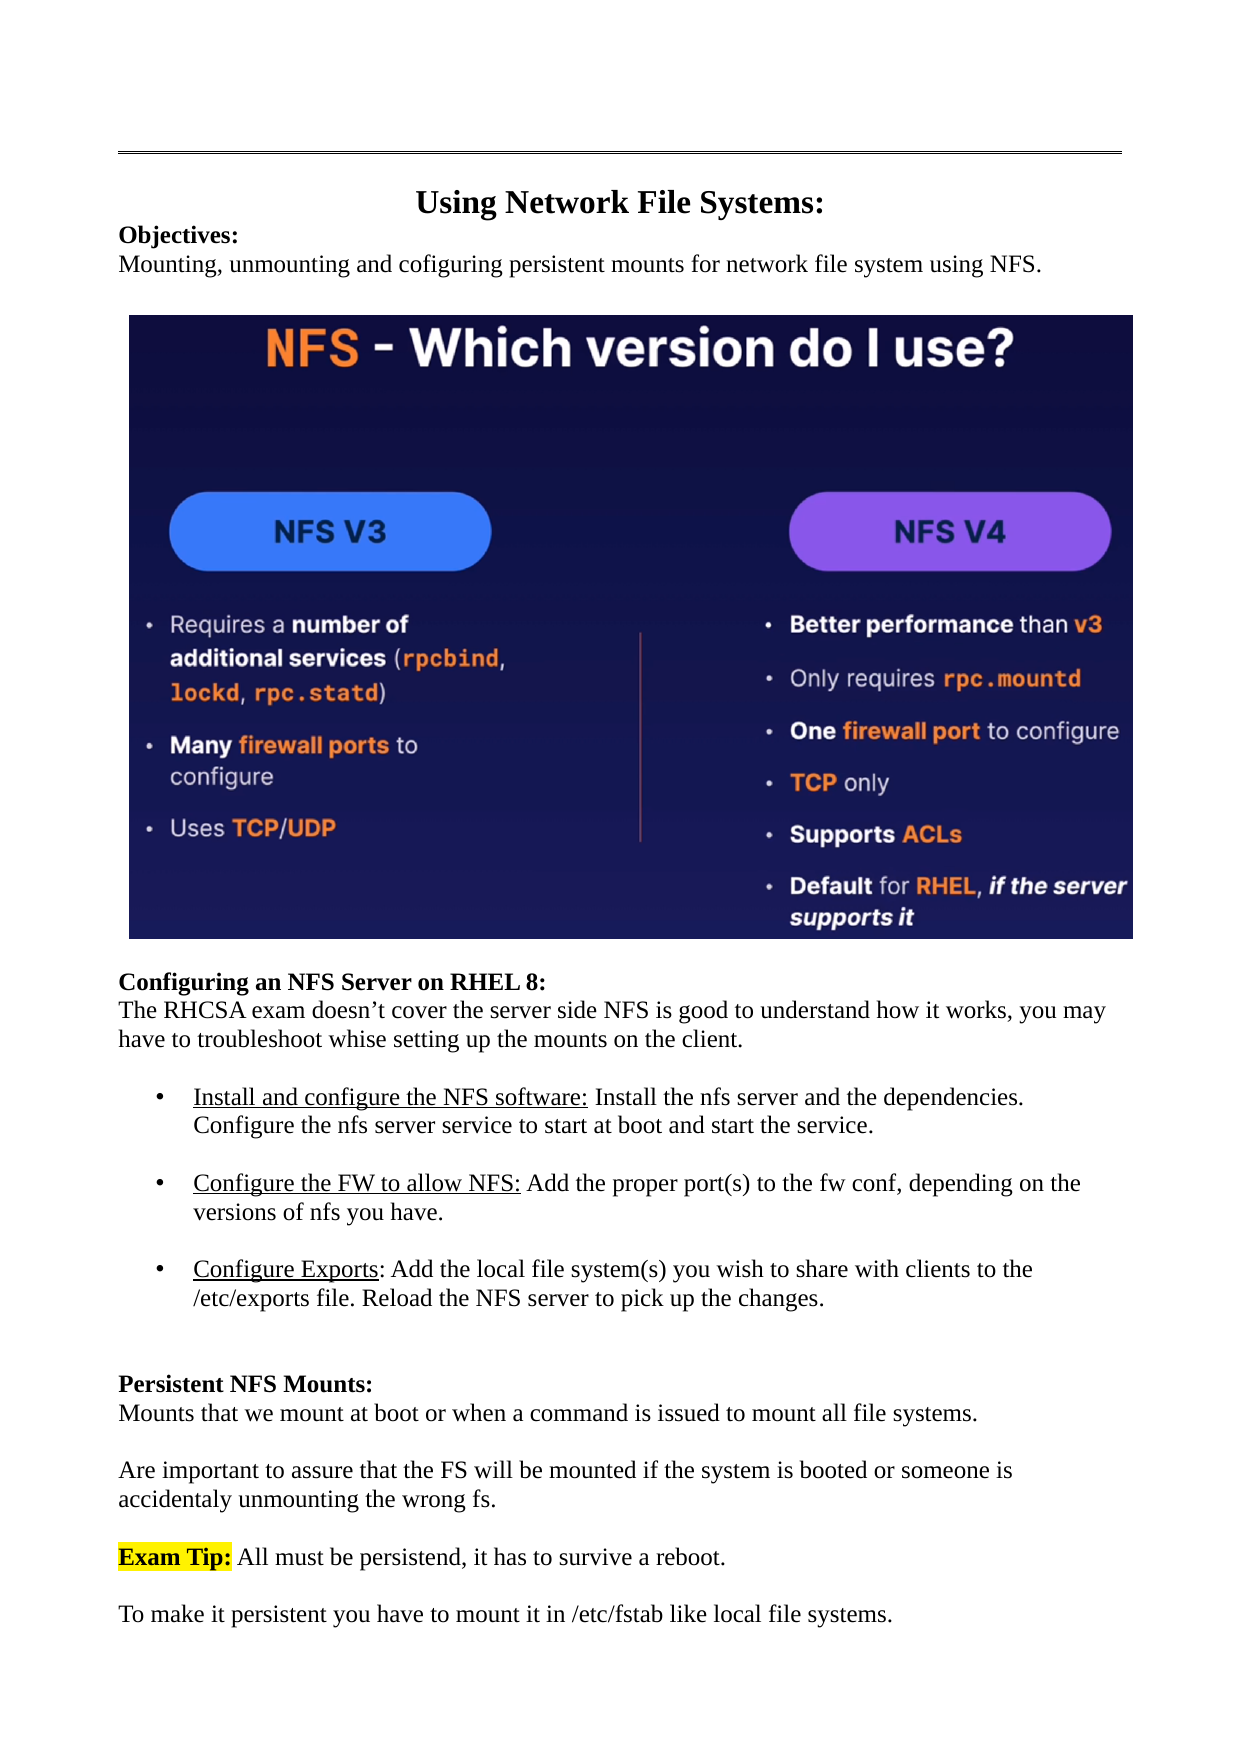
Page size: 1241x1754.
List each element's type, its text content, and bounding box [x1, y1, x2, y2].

text Mounts that we mount at boot or when a command is issued to mount all file systems. [118, 1398, 1122, 1427]
text To make it persistent you have to mount it in /etc/fstab like local file systems. [118, 1599, 1122, 1628]
text Configuring an NFS Server on RHEL 8: [118, 967, 1122, 996]
list Configure the FW to allow NFS: Add the proper port(s) to the fw conf, depending on the versions of nfs you have. [156, 1168, 1122, 1226]
list Configure Exports: Add the local file system(s) you wish to share with clients to the /etc/exports file. Reload the NFS server to pick up the changes. [156, 1254, 1122, 1312]
text The RHCSA exam doesn’t cover the server side NFS is good to understand how it works, you may have to troubleshoot whise setting up the mounts on the client. [118, 996, 1122, 1053]
text Exam Tip: All must be persistend, it has to survive a reboot. [118, 1542, 1122, 1571]
text Are important to assure that the FS will be mounted if the system is booted or someone is accidentaly unmounting the wrong fs. [118, 1456, 1122, 1513]
text Using Network File Systems: [118, 182, 1122, 221]
picture [129, 315, 1133, 939]
text Persistent NFS Mounts: [118, 1369, 1122, 1398]
text Mounting, unmounting and cofiguring persistent mounts for network file system using NFS. [118, 249, 1122, 278]
list Install and configure the NFS software: Install the nfs server and the dependencies. Configure the nfs server service to start at boot and start the service. [156, 1082, 1122, 1139]
text Objectives: [118, 221, 1122, 249]
